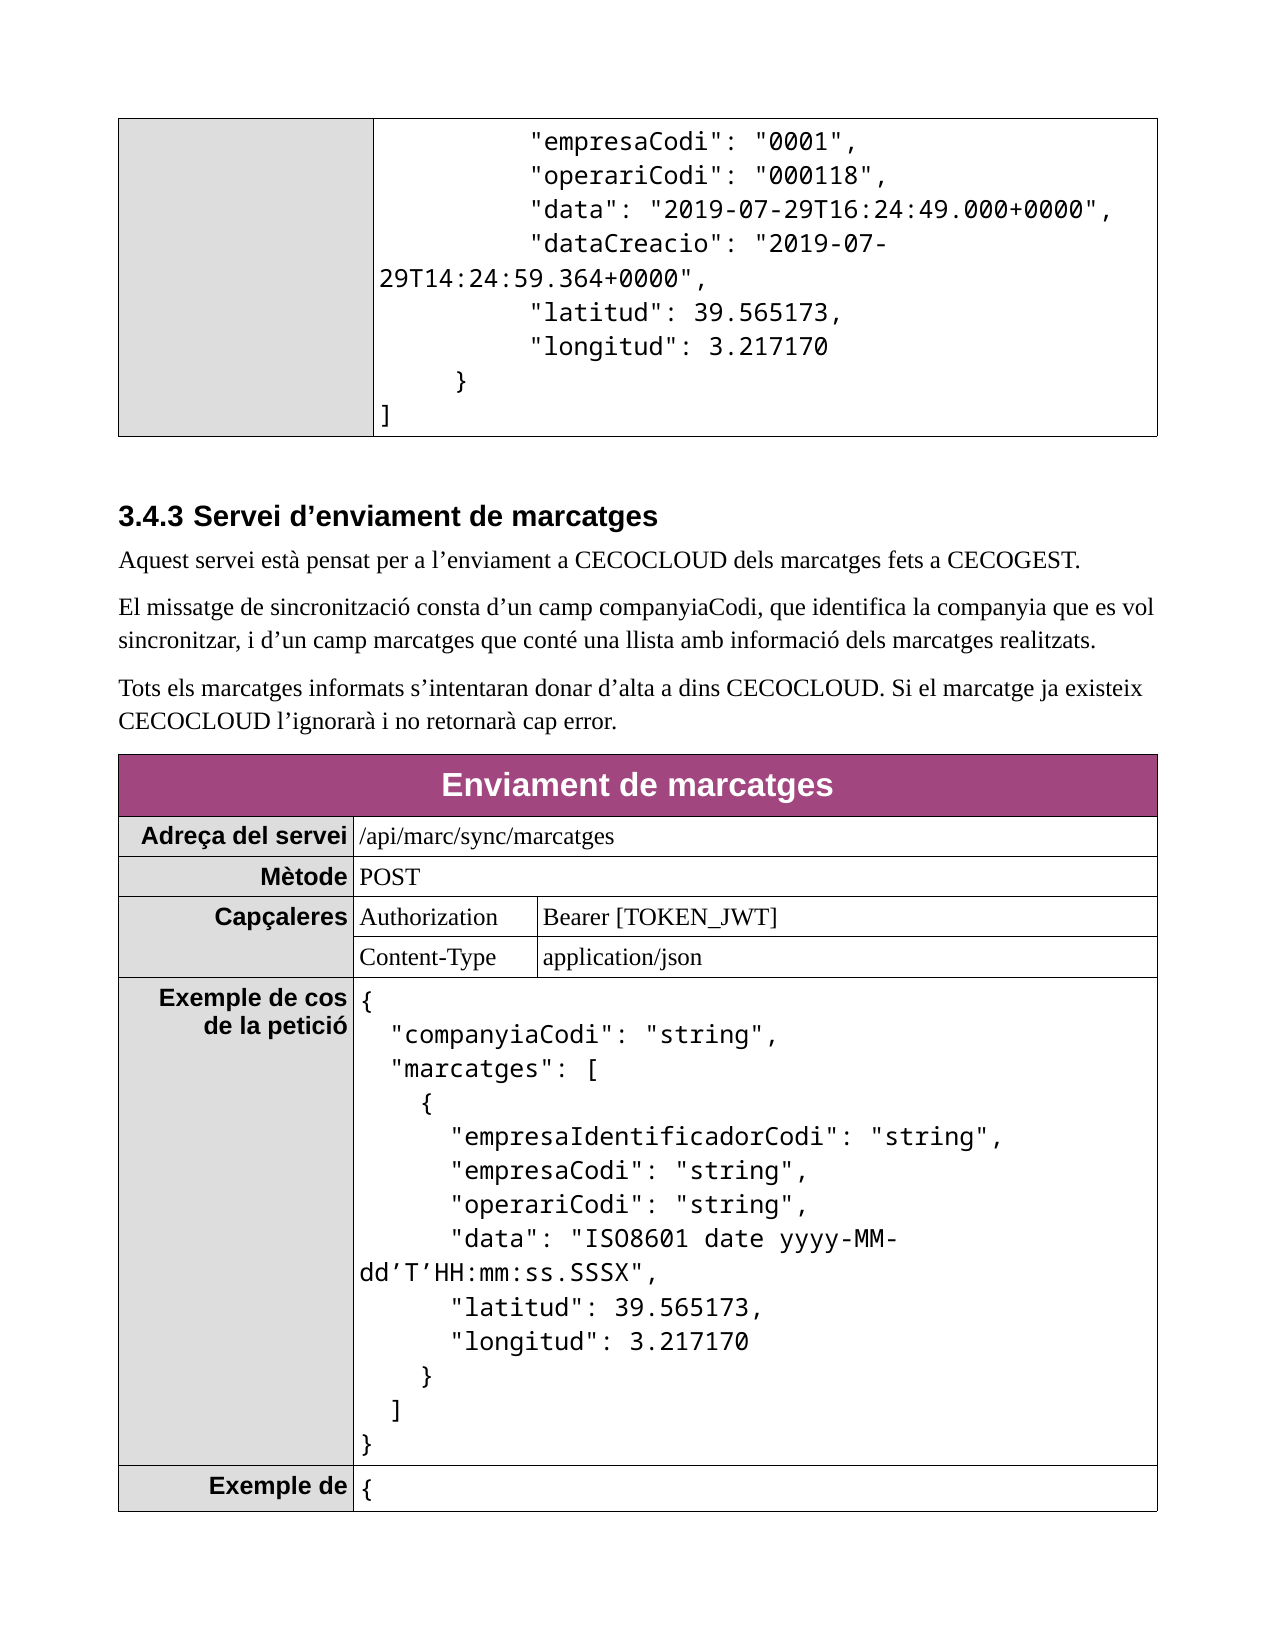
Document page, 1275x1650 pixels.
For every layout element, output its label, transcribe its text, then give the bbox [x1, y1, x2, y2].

table_cell Content-Type [354, 937, 537, 977]
table_cell Capçaleres [119, 897, 353, 977]
table_cell Authorization [354, 897, 537, 936]
table_cell Mètode [119, 857, 353, 896]
table_cell POST [354, 857, 1157, 896]
table_cell Exemple de [119, 1466, 353, 1511]
table_cell { [354, 1466, 1157, 1511]
table_header Enviament de marcatges [119, 755, 1157, 816]
table_cell application/json [538, 937, 1157, 977]
table_cell { "companyiaCodi": "string", "marcatges": [ { "empresaIdentificadorCodi": "string", "empresaCodi": "string", "operariCodi": "string", "data": "ISO8601 date yyyy-MM-dd’T’HH:mm:ss.SSSX", "latitud": 39.565173, "longitud": 3.217170 } ] } [354, 978, 1157, 1465]
table_cell "empresaCodi": "0001", "operariCodi": "000118", "data": "2019-07-29T16:24:49.000+0000", "dataCreacio": "2019-07-29T14:24:59.364+0000", "latitud": 39.565173, "longitud": 3.217170 } ] [374, 119, 1157, 436]
table_cell /api/marc/sync/marcatges [354, 817, 1157, 856]
table_cell Adreça del servei [119, 817, 353, 856]
subtitle Servei d’enviament de marcatges [118, 498, 1157, 532]
text Aquest servei està pensat per a l’enviament a CECOCLOUD dels marcatges fets a CECOGEST. [118, 545, 1157, 573]
table_cell [119, 119, 373, 436]
table_cell Bearer [TOKEN_JWT] [538, 897, 1157, 936]
table_cell Exemple de cos de la petició [119, 978, 353, 1465]
text Tots els marcatges informats s’intentaran donar d’alta a dins CECOCLOUD. Si el marcatge ja existeix CECOCLOUD l’ignorarà i no retornarà cap error. [118, 673, 1157, 735]
text El missatge de sincronització consta d’un camp companyiaCodi, que identifica la companyia que es vol sincronitzar, i d’un camp marcatges que conté una llista amb informació dels marcatges realitzats. [118, 592, 1157, 654]
